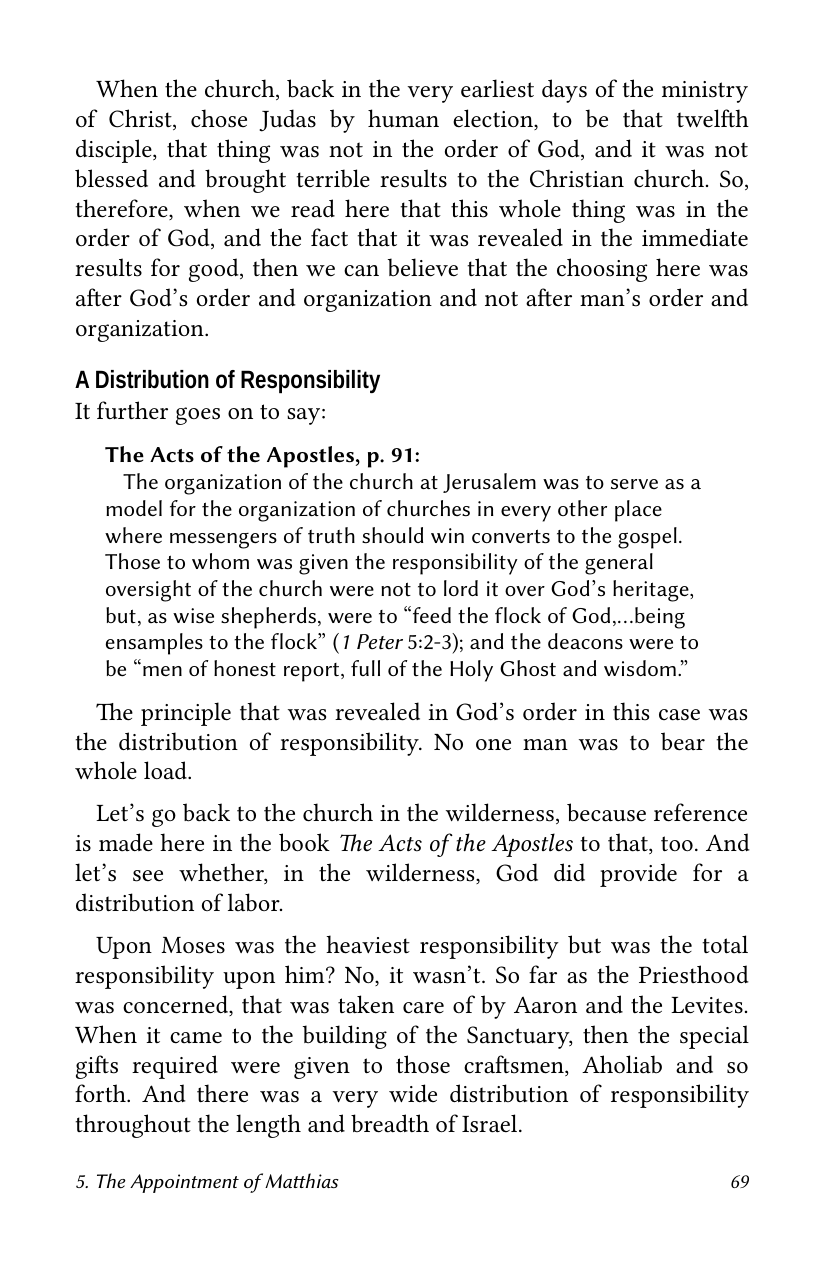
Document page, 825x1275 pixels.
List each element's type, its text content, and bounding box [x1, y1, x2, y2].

subtitle A Distribution of Responsibility [75, 365, 750, 394]
text When the church, back in the very earliest days of the ministry of Christ, chose Judas by human election, to be that twelfth disciple, that thing was not in the order of God, and it was not blessed and brought terrible results to the Christian church. So, therefore, when we read here that this whole thing was in the order of God, and the fact that it was revealed in the immediate results for good, then we can believe that the choosing here was after God’s order and organization and not after man’s order and organization. [75, 75, 750, 343]
text The Acts of the Apostles, p. 91: [105, 442, 750, 468]
text The organization of the church at Jerusalem was to serve as a model for the organization of churches in every other place where messengers of truth should win converts to the gospel. Those to whom was given the responsibility of the general oversight of the church were not to lord it over God’s heritage, but, as wise shepherds, were to “feed the flock of God,...being ensamples to the flock” (1 Peter 5:2-3); and the deacons were to be “men of honest report, full of the Holy Ghost and wisdom.” [105, 469, 720, 682]
text Upon Moses was the heaviest responsibility but was the total responsibility upon him? No, it wasn’t. So far as the Priesthood was concerned, that was taken care of by Aaron and the Levites. When it came to the building of the Sanctuary, then the special gifts required were given to those craftsmen, Aholiab and so forth. And there was a very wide distribution of responsibility throughout the length and breadth of Israel. [75, 931, 750, 1139]
text It further goes on to say: [75, 397, 750, 425]
text Let’s go back to the church in the wilderness, because reference is made here in the book The Acts of the Apostles to that, too. And let’s see whether, in the wilderness, God did provide for a distribution of labor. [75, 799, 750, 918]
text The principle that was revealed in God’s order in this case was the distribution of responsibility. No one man was to bear the whole load. [75, 698, 750, 786]
